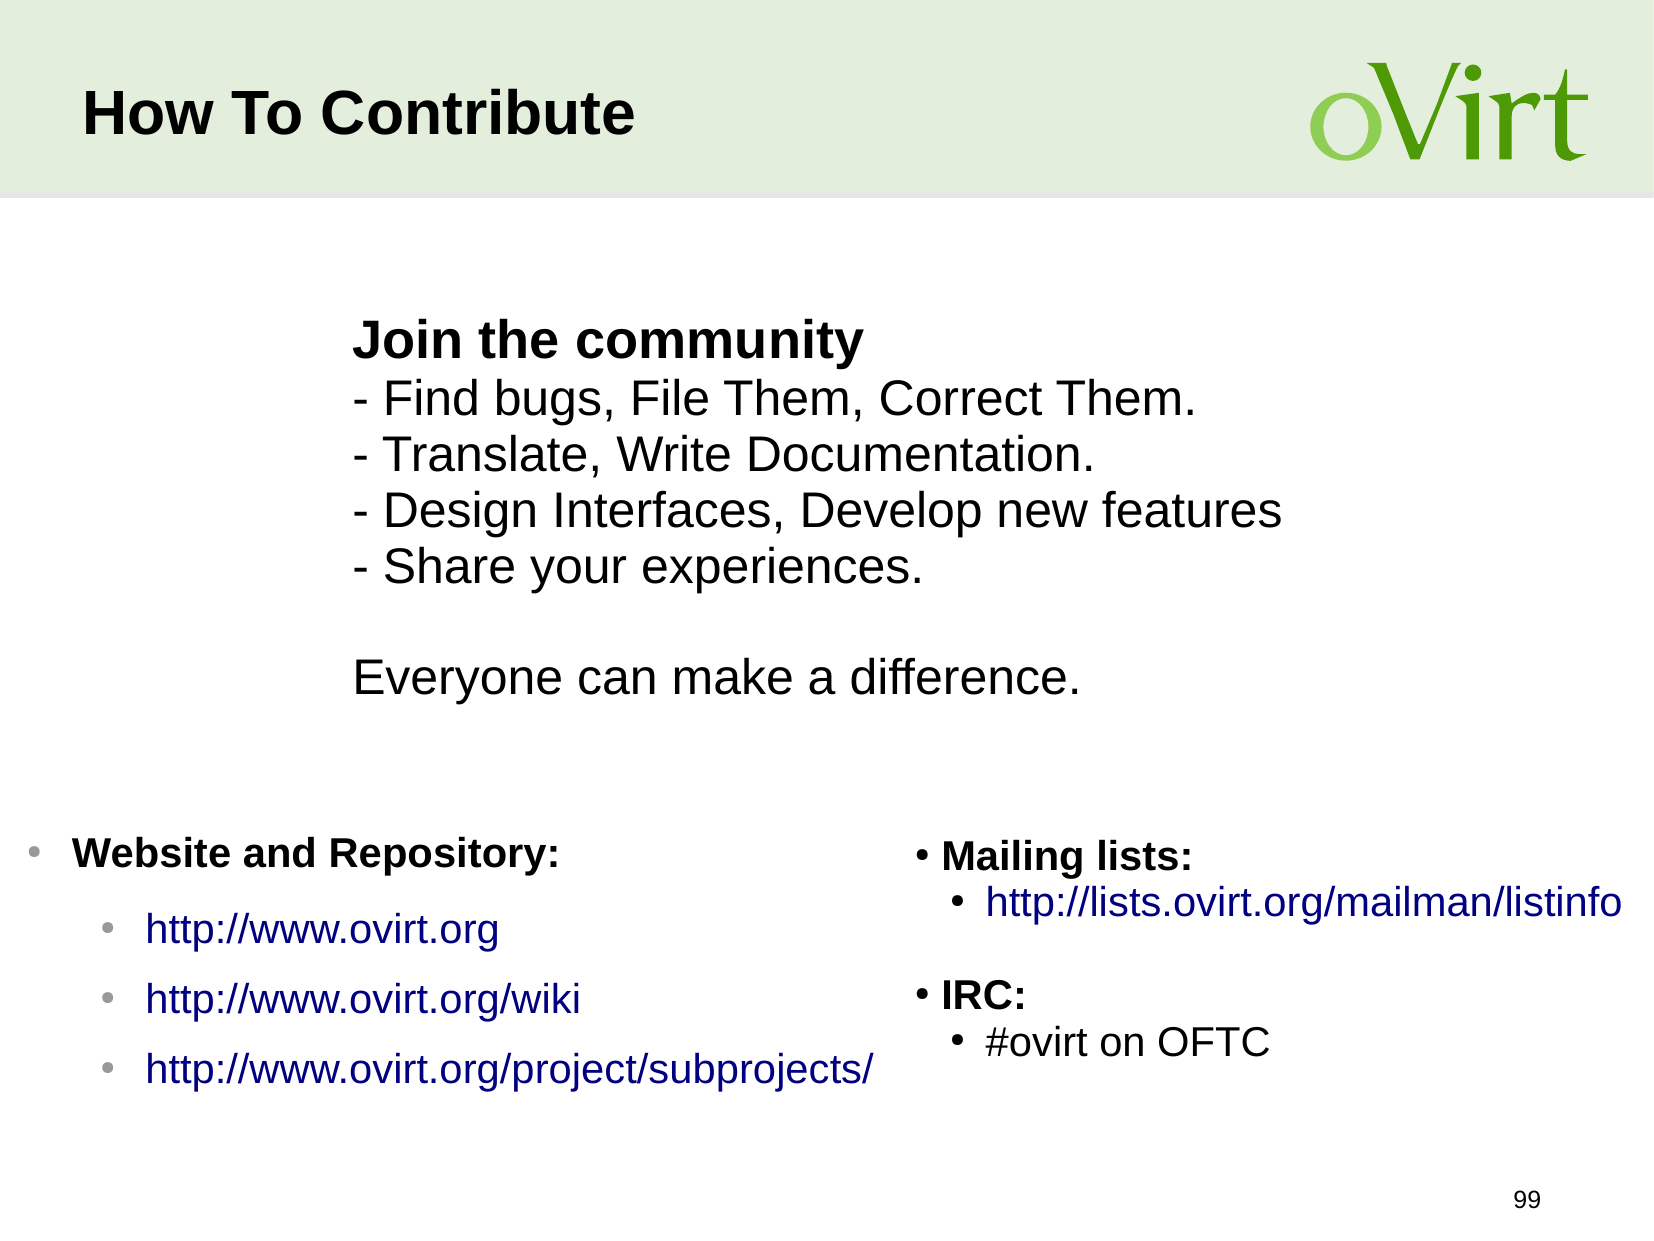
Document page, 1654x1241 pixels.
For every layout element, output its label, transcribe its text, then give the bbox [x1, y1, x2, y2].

text_box Join the community - Find bugs, File Them, Correct Them. - Translate, Write Documentation. - Design Interfaces, Develop new features - Share your experiences. Everyone can make a difference. [337, 302, 1299, 713]
title How To Contribute [82, 37, 1571, 188]
list Website and Repository: http://www.ovirt.org http://www.ovirt.org/wiki http://www.ovirt.org/project/subprojects/ [11, 829, 1501, 1163]
text_box Mailing lists: http://lists.ovirt.org/mailman/listinfo IRC: #ovirt on OFTC [900, 825, 1639, 1073]
